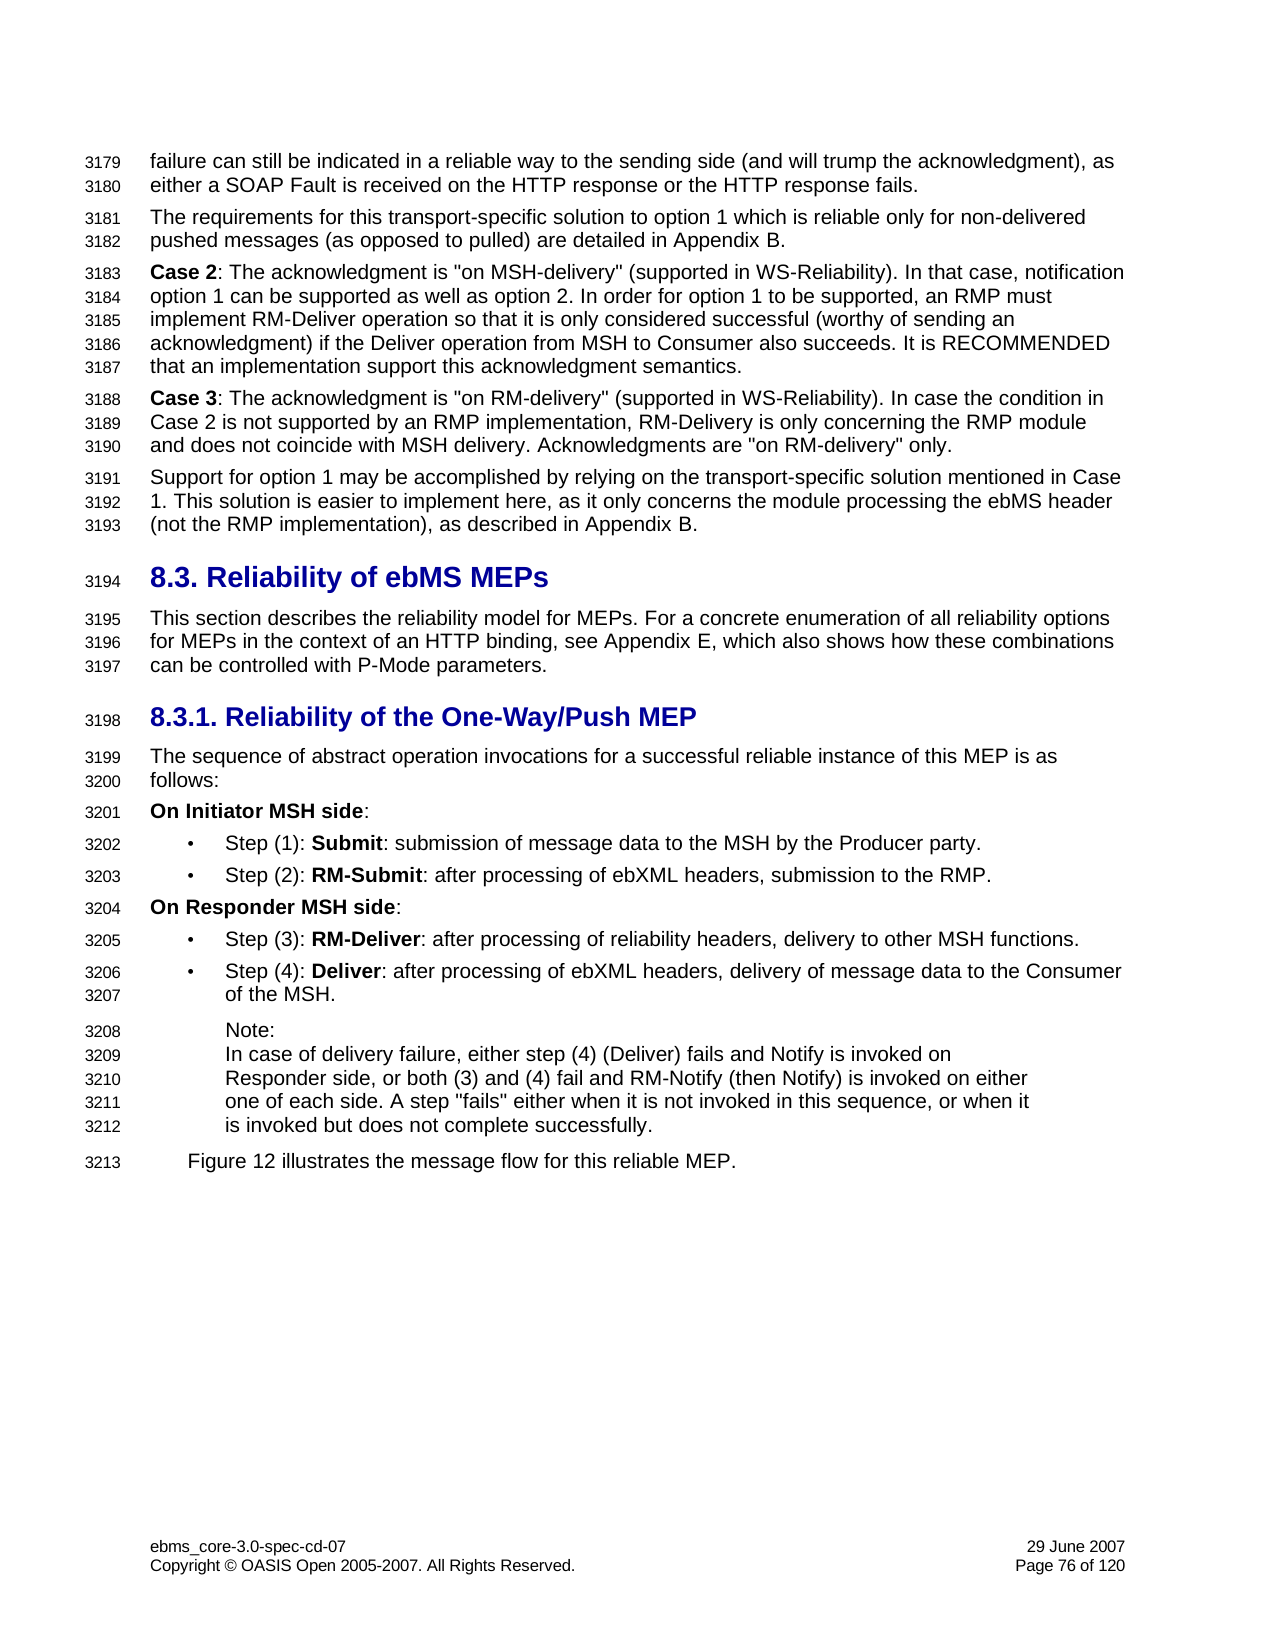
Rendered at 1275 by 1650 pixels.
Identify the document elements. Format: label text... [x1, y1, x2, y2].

text Case 2: The acknowledgment is "on MSH-delivery" (supported in WS-Reliability). In that case, notification option 1 can be supported as well as option 2. In order for option 1 to be supported, an RMP must implement RM-Deliver operation so that it is only considered successful (worthy of sending an acknowledgment) if the Deliver operation from MSH to Consumer also succeeds. It is RECOMMENDED that an implementation support this acknowledgment semantics. [150, 261, 1125, 378]
text The requirements for this transport-specific solution to option 1 which is reliable only for non-delivered pushed messages (as opposed to pulled) are detailed in Appendix B. [150, 205, 1125, 252]
list Step (1): Submit: submission of message data to the MSH by the Producer party. [187, 832, 1125, 855]
subtitle Reliability of ebMS MEPs [150, 561, 1125, 594]
list Step (4): Deliver: after processing of ebXML headers, delivery of message data to the Consumer of the MSH. [187, 959, 1125, 1006]
text Note: In case of delivery failure, either step (4) (Deliver) fails and Notify is invoked on Responder side, or both (3) and (4) fail and RM-Notify (then Notify) is invoked on either one of each side. A step "fails" either when it is not invoked in this sequence, or when it is invoked but does not complete successfully. [225, 1019, 1050, 1137]
text Support for option 1 may be accomplished by relying on the transport-specific solution mentioned in Case 1. This solution is easier to implement here, as it only concerns the module processing the ebMS header (not the RMP implementation), as described in Appendix B. [150, 466, 1125, 536]
text On Initiator MSH side: [150, 800, 1125, 823]
text Case 3: The acknowledgment is "on RM-delivery" (supported in WS-Reliability). In case the condition in Case 2 is not supported by an RMP implementation, RM-Delivery is only concerning the RMP module and does not coincide with MSH delivery. Acknowledgments are "on RM-delivery" only. [150, 387, 1125, 457]
subtitle Reliability of the One-Way/Push MEP [150, 702, 1125, 732]
text failure can still be indicated in a reliable way to the sending side (and will trump the acknowledgment), as either a SOAP Fault is received on the HTTP response or the HTTP response fails. [150, 150, 1125, 197]
text On Responder MSH side: [150, 896, 1125, 919]
text This section describes the reliability model for MEPs. For a concrete enumeration of all reliability options for MEPs in the context of an HTTP binding, see Appendix E, which also shows how these combinations can be controlled with P-Mode parameters. [150, 606, 1125, 677]
text The sequence of abstract operation invocations for a successful reliable instance of this MEP is as follows: [150, 744, 1125, 792]
text Figure 12 illustrates the message flow for this reliable MEP. [187, 1149, 1125, 1173]
list Step (3): RM-Deliver: after processing of reliability headers, delivery to other MSH functions. [187, 927, 1125, 951]
list Step (2): RM-Submit: after processing of ebXML headers, submission to the RMP. [187, 864, 1125, 887]
